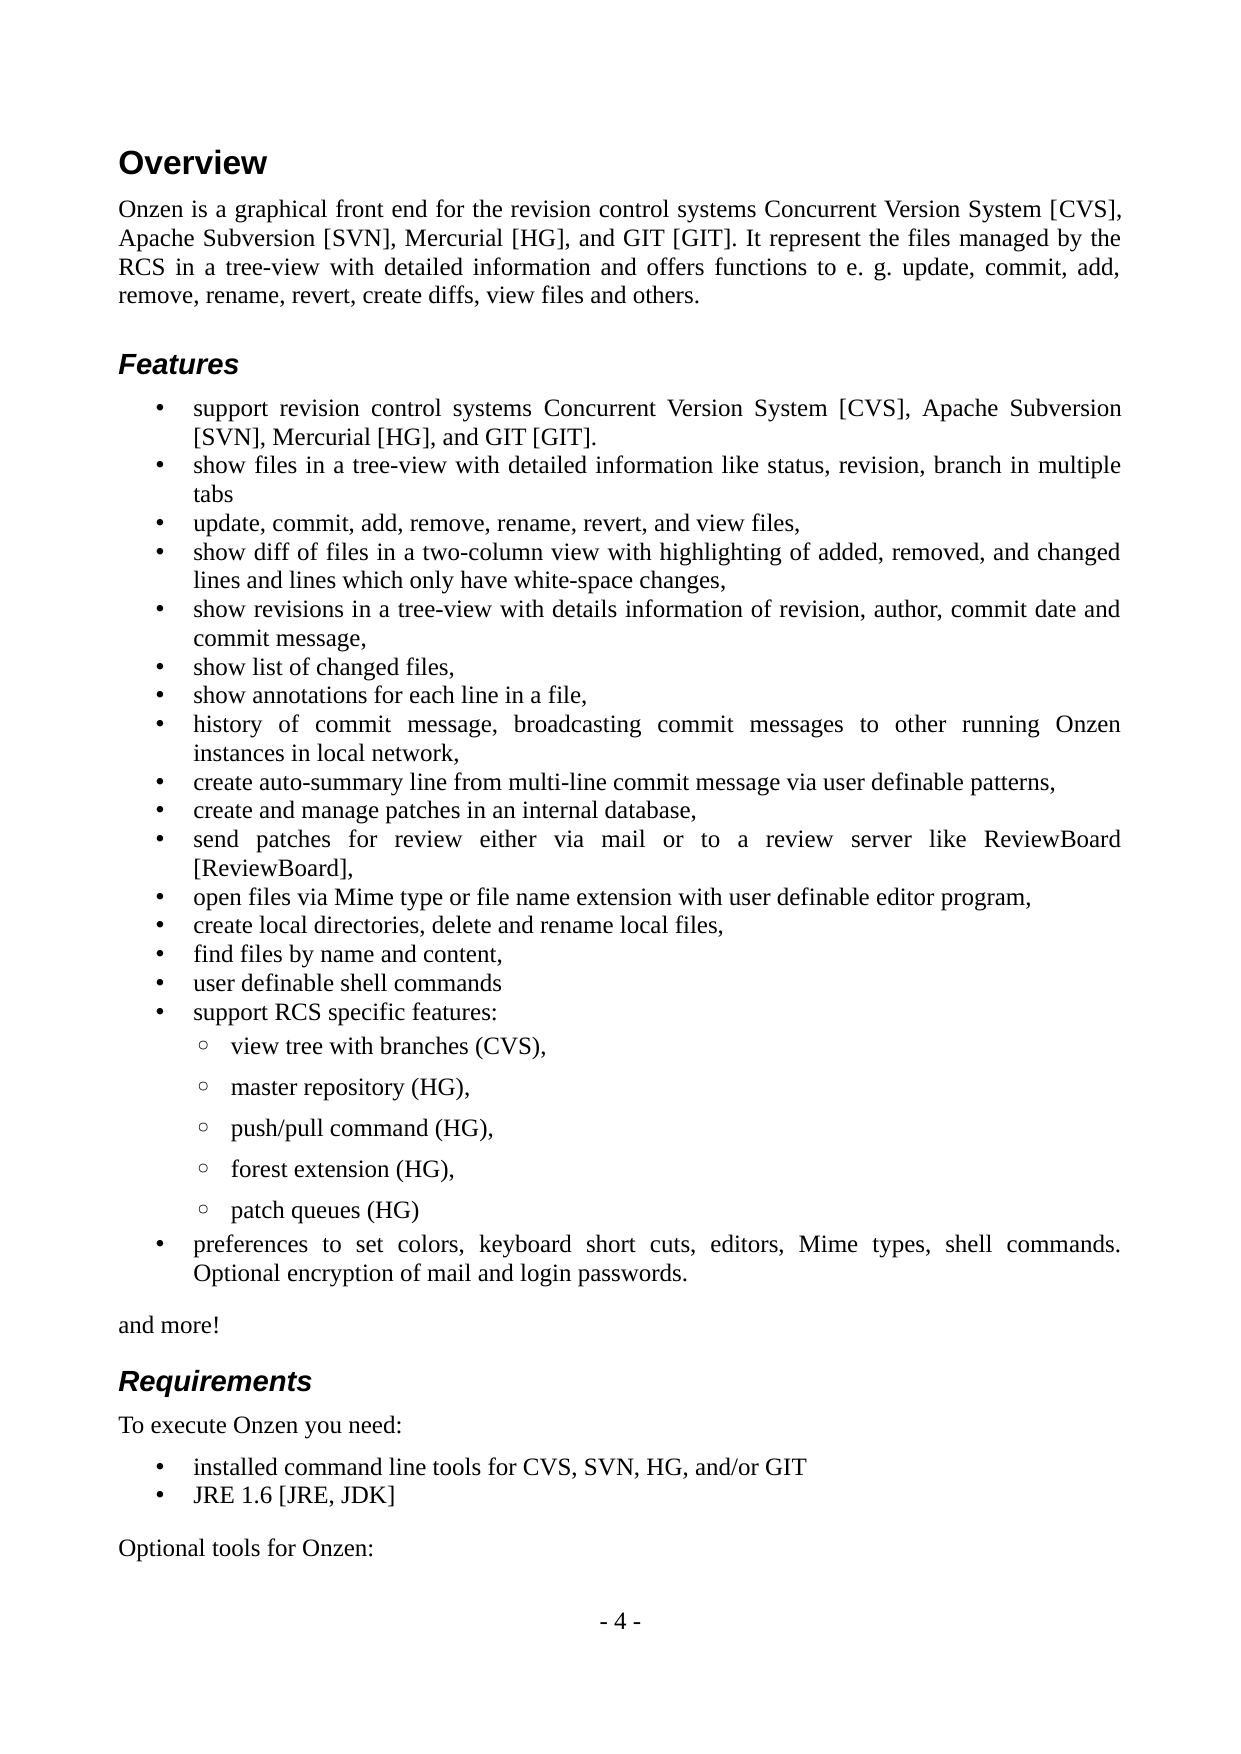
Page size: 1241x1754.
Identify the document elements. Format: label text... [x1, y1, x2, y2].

list support RCS specific features: [156, 997, 1122, 1025]
list find files by name and content, [156, 939, 1122, 968]
list user definable shell commands [156, 968, 1122, 997]
list master repository (HG), [193, 1072, 1122, 1101]
subtitle Features [118, 347, 1122, 380]
list show revisions in a tree-view with details information of revision, author, commit date and commit message, [156, 594, 1122, 652]
list push/pull command (HG), [193, 1113, 1122, 1142]
text Optional tools for Onzen: [118, 1533, 1122, 1562]
text To execute Onzen you need: [118, 1410, 1122, 1439]
text and more! [118, 1311, 1122, 1339]
list JRE 1.6 [JRE, JDK] [156, 1480, 1122, 1509]
subtitle Overview [118, 143, 1122, 182]
list show list of changed files, [156, 652, 1122, 680]
list patch queues (HG) [193, 1195, 1122, 1223]
list history of commit message, broadcasting commit messages to other running Onzen instances in local network, [156, 709, 1122, 767]
list create auto-summary line from multi-line commit message via user definable patterns, [156, 767, 1122, 795]
list installed command line tools for CVS, SVN, HG, and/or GIT [156, 1452, 1122, 1480]
list preferences to set colors, keyboard short cuts, editors, Mime types, shell commands. Optional encryption of mail and login passwords. [156, 1229, 1122, 1287]
list show annotations for each line in a file, [156, 680, 1122, 709]
subtitle Requirements [118, 1364, 1122, 1398]
list update, commit, add, remove, rename, revert, and view files, [156, 508, 1122, 537]
list create local directories, delete and rename local files, [156, 910, 1122, 939]
list create and manage patches in an internal database, [156, 795, 1122, 824]
list view tree with branches (CVS), [193, 1031, 1122, 1060]
list support revision control systems Concurrent Version System [CVS], Apache Subversion [SVN], Mercurial [HG], and GIT [GIT]. [156, 393, 1122, 450]
list open files via Mime type or file name extension with user definable editor program, [156, 882, 1122, 910]
list show diff of files in a two-column view with highlighting of added, removed, and changed lines and lines which only have white-space changes, [156, 537, 1122, 594]
list forest extension (HG), [193, 1154, 1122, 1183]
list show files in a tree-view with detailed information like status, revision, branch in multiple tabs [156, 450, 1122, 508]
text Onzen is a graphical front end for the revision control systems Concurrent Version System [CVS], Apache Subversion [SVN], Mercurial [HG], and GIT [GIT]. It represent the files managed by the RCS in a tree-view with detailed information and offers functions to e. g. update, commit, add, remove, rename, revert, create diffs, view files and others. [118, 194, 1122, 309]
list send patches for review either via mail or to a review server like ReviewBoard [ReviewBoard], [156, 824, 1122, 882]
